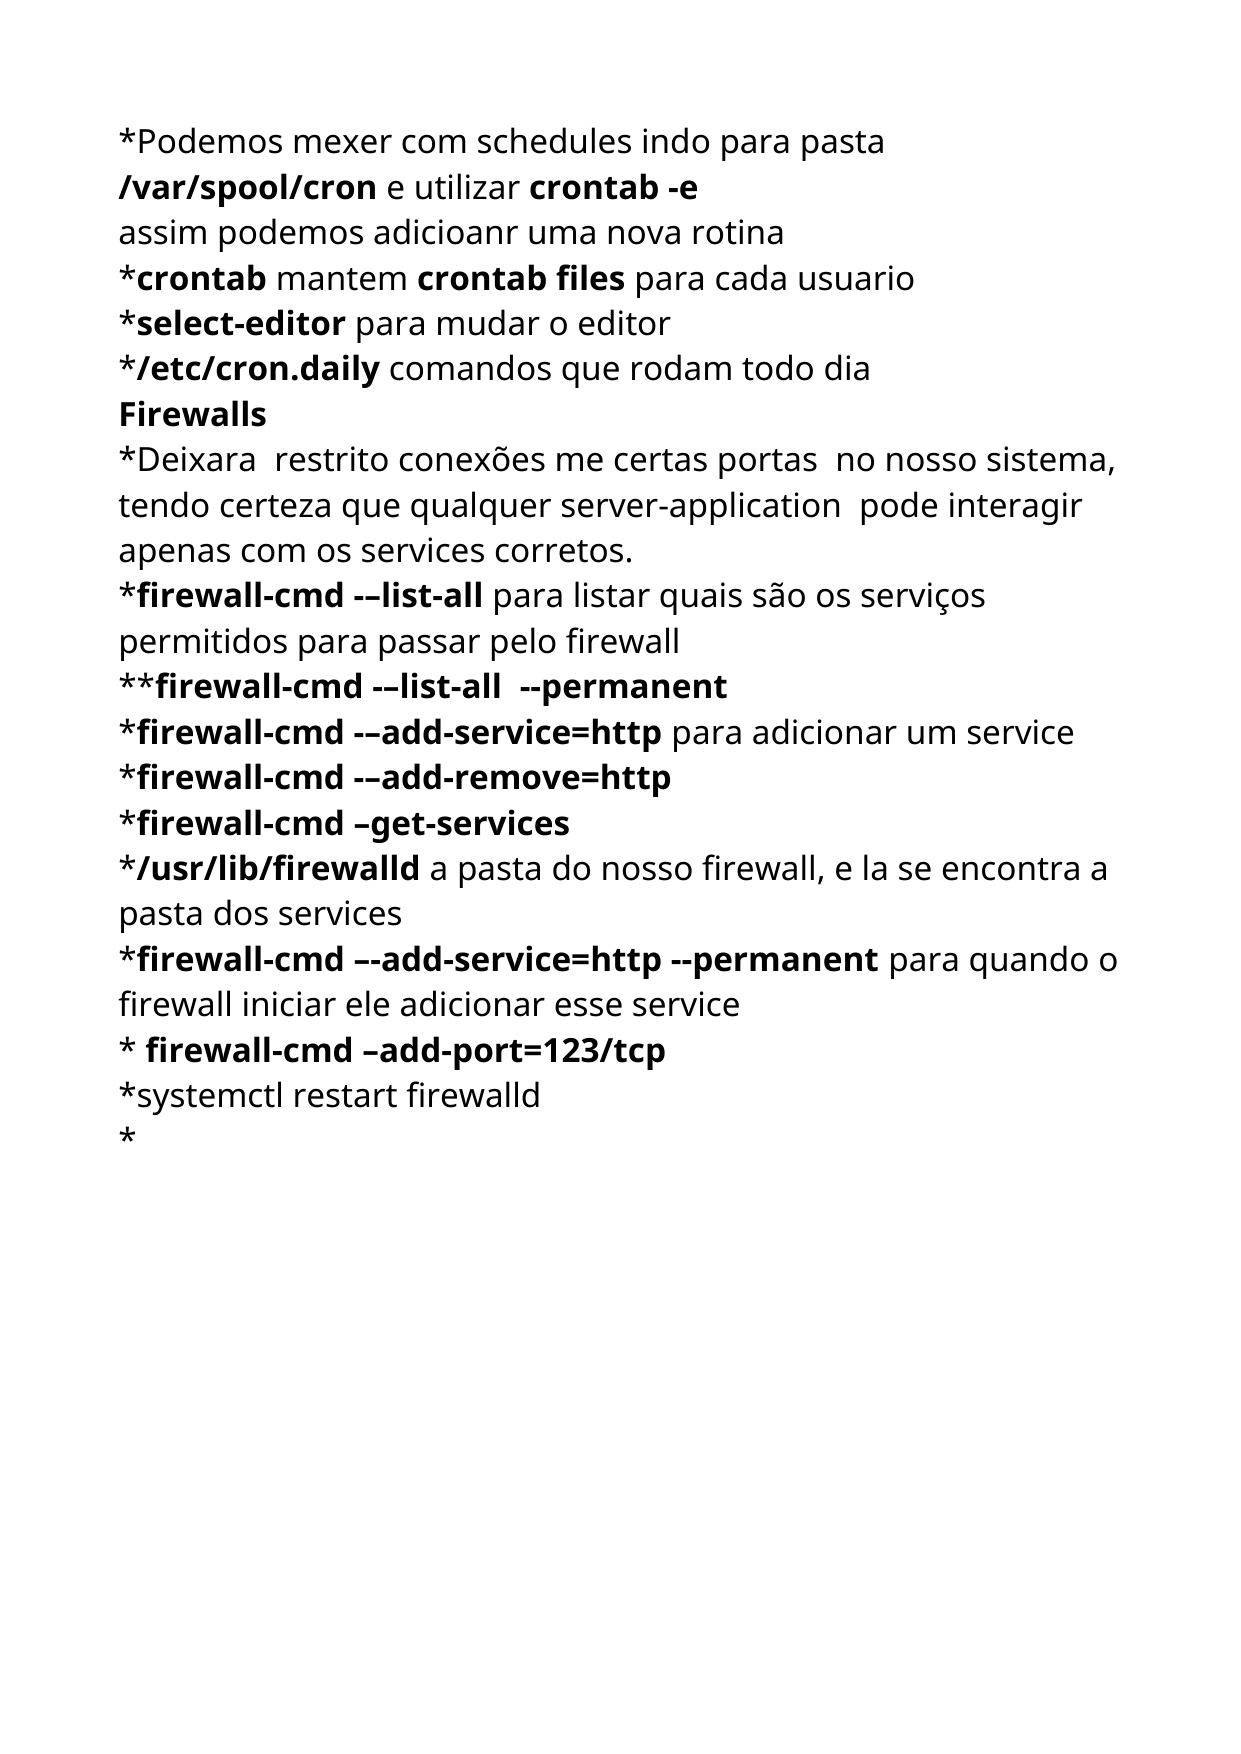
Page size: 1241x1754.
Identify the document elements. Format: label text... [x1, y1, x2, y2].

text /var/spool/cron e utilizar crontab -e [118, 163, 1122, 209]
text *systemctl restart firewalld [118, 1072, 1122, 1117]
text *firewall-cmd -–add-service=http para adicionar um service [118, 708, 1122, 754]
text *Deixara restrito conexões me certas portas no nosso sistema, tendo certeza que qualquer server-application pode interagir apenas com os services corretos. [118, 436, 1122, 572]
text *firewall-cmd –get-services [118, 799, 1122, 845]
text * firewall-cmd –add-port=123/tcp [118, 1026, 1122, 1072]
text * [118, 1117, 1122, 1163]
text Firewalls [118, 391, 1122, 436]
text **firewall-cmd -–list-all --permanent [118, 663, 1122, 708]
text *Podemos mexer com schedules indo para pasta [118, 118, 1122, 163]
text *select-editor para mudar o editor [118, 300, 1122, 345]
text *firewall-cmd -–list-all para listar quais são os serviços permitidos para passar pelo firewall [118, 572, 1122, 663]
text *firewall-cmd -–add-remove=http [118, 754, 1122, 799]
text *firewall-cmd –-add-service=http --permanent para quando o firewall iniciar ele adicionar esse service [118, 936, 1122, 1026]
text assim podemos adicioanr uma nova rotina [118, 209, 1122, 254]
text */etc/cron.daily comandos que rodam todo dia [118, 345, 1122, 391]
text */usr/lib/firewalld a pasta do nosso firewall, e la se encontra a pasta dos services [118, 845, 1122, 936]
text *crontab mantem crontab files para cada usuario [118, 254, 1122, 300]
